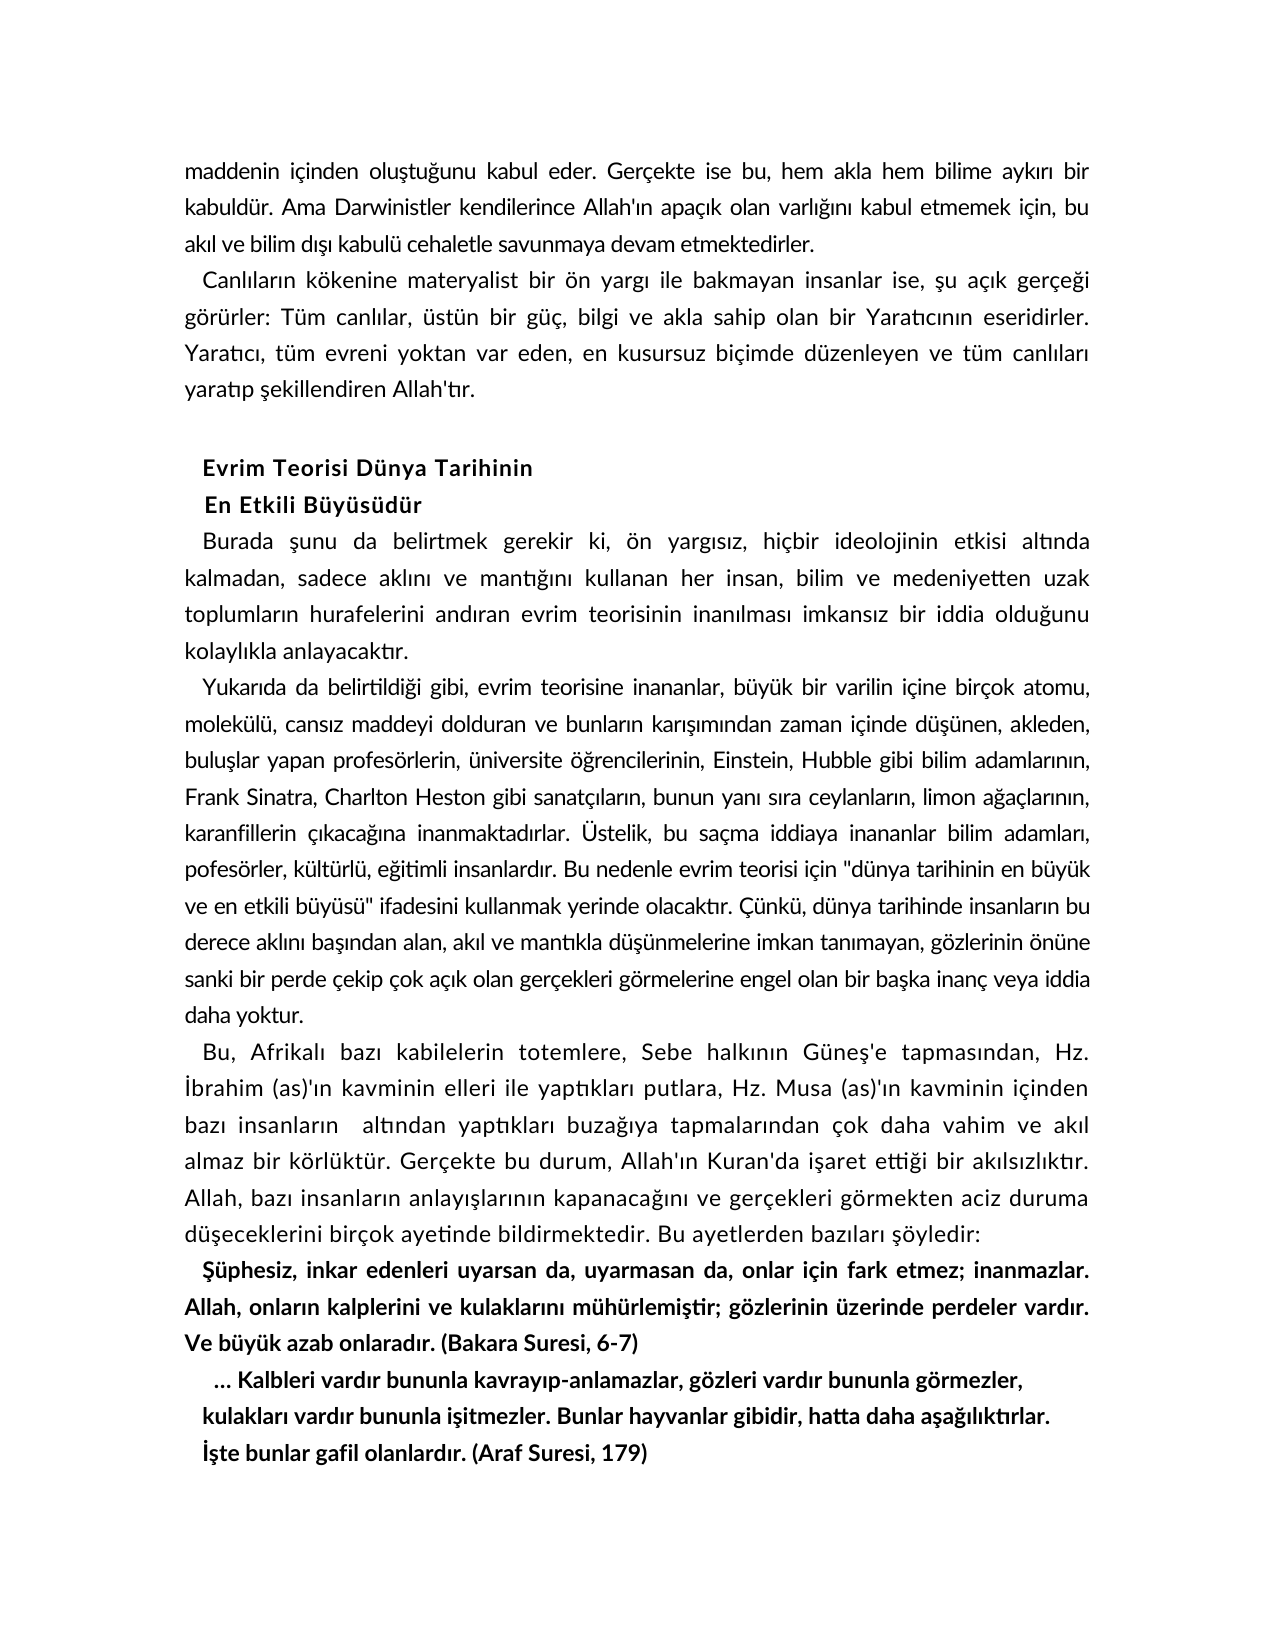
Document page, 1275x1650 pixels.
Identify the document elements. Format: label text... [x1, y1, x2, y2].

text Bu, Afrikalı bazı kabilelerin totemlere, Sebe halkının Güneş'e tapmasından, Hz. İbrahim (as)'ın kavminin elleri ile yaptıkları putlara, Hz. Musa (as)'ın kavminin içinden bazı insanların altından yaptıkları buzağıya tapmalarından çok daha vahim ve akıl almaz bir körlüktür. Gerçekte bu durum, Allah'ın Kuran'da işaret ettiği bir akılsızlıktır. Allah, bazı insanların anlayışlarının kapanacağını ve gerçekleri görmekten aciz duruma düşeceklerini birçok ayetinde bildirmektedir. Bu ayetlerden bazıları şöyledir: [184, 1031, 1091, 1250]
text Şüphesiz, inkar edenleri uyarsan da, uyarmasan da, onlar için fark etmez; inanmazlar. Allah, onların kalplerini ve kulaklarını mühürlemiştir; gözlerinin üzerinde perdeler vardır. Ve büyük azab onlaradır. (Bakara Suresi, 6-7) [184, 1250, 1091, 1359]
text … Kalbleri vardır bununla kavrayıp-anlamazlar, gözleri vardır bununla görmezler, kulakları vardır bununla işitmezler. Bunlar hayvanlar gibidir, hatta daha aşağılıktırlar. İşte bunlar gafil olanlardır. (Araf Suresi, 179) [202, 1359, 1092, 1468]
text Evrim Teorisi Dünya Tarihinin En Etkili Büyüsüdür [184, 448, 1091, 521]
text Yukarıda da belirtildiği gibi, evrim teorisine inananlar, büyük bir varilin içine birçok atomu, molekülü, cansız maddeyi dolduran ve bunların karışımından zaman içinde düşünen, akleden, buluşlar yapan profesörlerin, üniversite öğrencilerinin, Einstein, Hubble gibi bilim adamlarının, Frank Sinatra, Charlton Heston gibi sanatçıların, bunun yanı sıra ceylanların, limon ağaçlarının, karanfillerin çıkacağına inanmaktadırlar. Üstelik, bu saçma iddiaya inananlar bilim adamları, pofesörler, kültürlü, eğitimli insanlardır. Bu nedenle evrim teorisi için "dünya tarihinin en büyük ve en etkili büyüsü" ifadesini kullanmak yerinde olacaktır. Çünkü, dünya tarihinde insanların bu derece aklını başından alan, akıl ve mantıkla düşünmelerine imkan tanımayan, gözlerinin önüne sanki bir perde çekip çok açık olan gerçekleri görmelerine engel olan bir başka inanç veya iddia daha yoktur. [184, 666, 1091, 1031]
text Burada şunu da belirtmek gerekir ki, ön yargısız, hiçbir ideolojinin etkisi altında kalmadan, sadece aklını ve mantığını kullanan her insan, bilim ve medeniyetten uzak toplumların hurafelerini andıran evrim teorisinin inanılması imkansız bir iddia olduğunu kolaylıkla anlayacaktır. [184, 521, 1091, 666]
text Canlıların kökenine materyalist bir ön yargı ile bakmayan insanlar ise, şu açık gerçeği görürler: Tüm canlılar, üstün bir güç, bilgi ve akla sahip olan bir Yaratıcının eseridirler. Yaratıcı, tüm evreni yoktan var eden, en kusursuz biçimde düzenleyen ve tüm canlıları yaratıp şekillendiren Allah'tır. [184, 259, 1091, 405]
text maddenin içinden oluştuğunu kabul eder. Gerçekte ise bu, hem akla hem bilime aykırı bir kabuldür. Ama Darwinistler kendilerince Allah'ın apaçık olan varlığını kabul etmemek için, bu akıl ve bilim dışı kabulü cehaletle savunmaya devam etmektedirler. [184, 150, 1091, 259]
